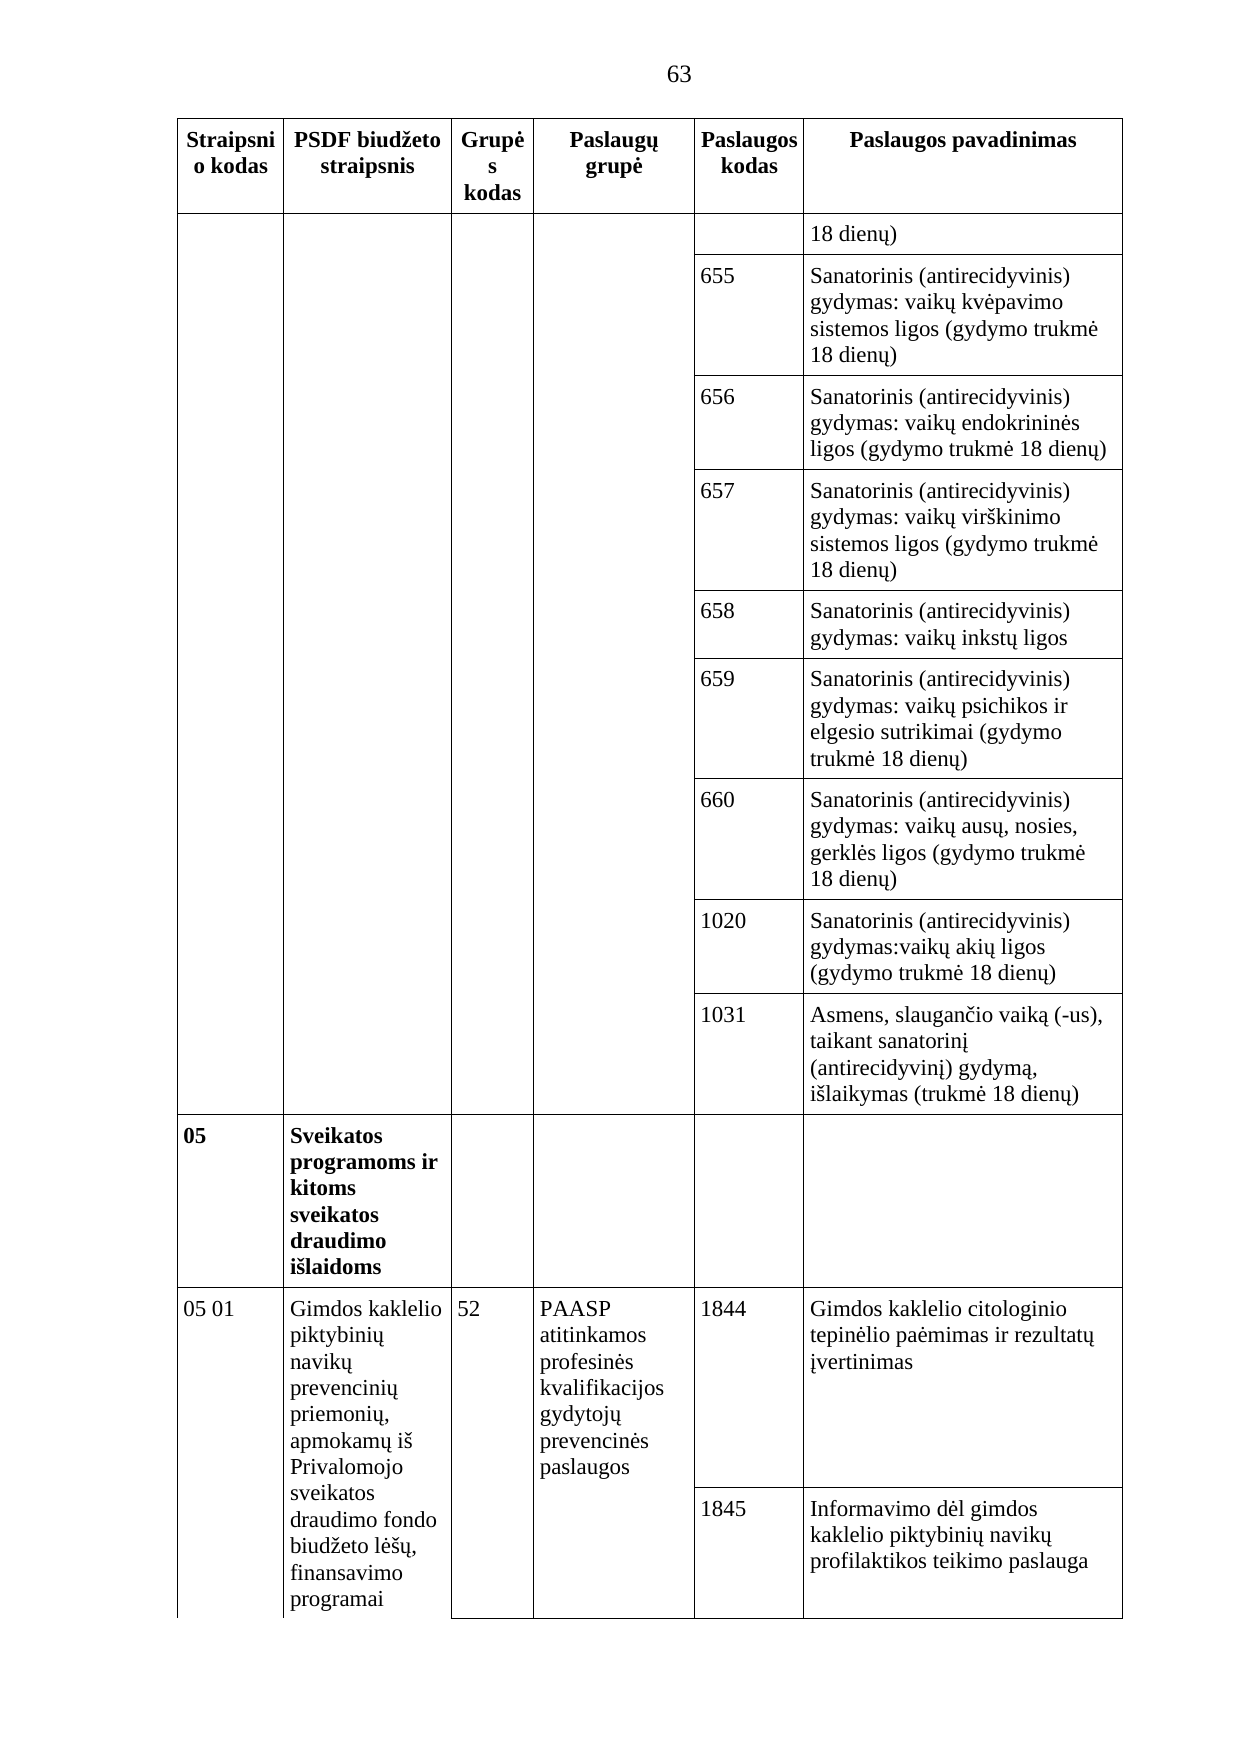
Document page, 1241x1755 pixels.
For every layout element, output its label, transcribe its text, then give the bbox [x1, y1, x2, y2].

table_cell [804, 1115, 1122, 1287]
table_cell [284, 778, 451, 899]
table_cell 655 [695, 255, 803, 374]
table_cell [284, 993, 451, 1113]
table_header PSDF biudžeto straipsnis [284, 119, 451, 212]
table_cell 1020 [695, 900, 803, 993]
table_cell Gimdos kaklelio piktybinių navikų prevencinių priemonių, apmokamų iš Privalomojo sveikatos draudimo fondo biudžeto lėšų, finansavimo programai [284, 1288, 451, 1618]
table_cell [534, 993, 694, 1113]
table_cell [284, 469, 451, 589]
table_cell Informavimo dėl gimdos kaklelio piktybinių navikų profilaktikos teikimo paslauga [804, 1488, 1122, 1618]
table_cell [178, 658, 283, 778]
table_cell [534, 899, 694, 993]
table_cell Sanatorinis (antirecidyvinis) gydymas:vaikų akių ligos (gydymo trukmė 18 dienų) [804, 900, 1122, 993]
table_cell 18 dienų) [804, 214, 1122, 254]
table_cell [534, 469, 694, 589]
table_cell [178, 1487, 283, 1618]
table_header Straipsnio kodas [178, 119, 283, 212]
table_cell [452, 658, 533, 778]
table_cell [284, 658, 451, 778]
table_cell [284, 899, 451, 993]
table_cell 659 [695, 659, 803, 778]
table_cell PAASP atitinkamos profesinės kvalifikacijos gydytojų prevencinės paslaugos [534, 1288, 694, 1487]
table_cell 1031 [695, 994, 803, 1113]
table_cell [452, 1487, 533, 1618]
table_cell [452, 214, 533, 254]
table_cell 05 [178, 1115, 283, 1287]
table_cell [284, 214, 451, 254]
table_cell [534, 590, 694, 657]
table_cell Sanatorinis (antirecidyvinis) gydymas: vaikų kvėpavimo sistemos ligos (gydymo trukmė 18 dienų) [804, 255, 1122, 374]
table_cell 657 [695, 470, 803, 589]
table_cell [178, 469, 283, 589]
table_cell 52 [452, 1288, 533, 1487]
table_cell 656 [695, 376, 803, 469]
table_cell [452, 469, 533, 589]
table_cell [178, 590, 283, 657]
table_cell [452, 1115, 533, 1287]
table_cell 658 [695, 591, 803, 657]
table_cell Sanatorinis (antirecidyvinis) gydymas: vaikų ausų, nosies, gerklės ligos (gydymo trukmė 18 dienų) [804, 779, 1122, 899]
table_cell 1845 [695, 1488, 803, 1618]
table_header Paslaugų grupė [534, 119, 694, 212]
table_cell Gimdos kaklelio citologinio tepinėlio paėmimas ir rezultatų įvertinimas [804, 1288, 1122, 1487]
table_cell [178, 254, 283, 374]
table_cell [284, 375, 451, 469]
table_cell [452, 590, 533, 657]
table_cell [452, 778, 533, 899]
table_cell [695, 1115, 803, 1287]
table_cell 660 [695, 779, 803, 899]
table_header Paslaugos pavadinimas [804, 119, 1122, 212]
table_cell [452, 375, 533, 469]
table_cell [178, 375, 283, 469]
table_cell [452, 899, 533, 993]
table_header Grupės kodas [452, 119, 533, 212]
table_cell Sanatorinis (antirecidyvinis) gydymas: vaikų virškinimo sistemos ligos (gydymo trukmė 18 dienų) [804, 470, 1122, 589]
table_cell Asmens, slaugančio vaiką (-us), taikant sanatorinį (antirecidyvinį) gydymą, išlaikymas (trukmė 18 dienų) [804, 994, 1122, 1113]
table_cell [534, 1115, 694, 1287]
table_cell 05 01 [178, 1288, 283, 1487]
table_cell [452, 993, 533, 1113]
table_cell [178, 214, 283, 254]
table_cell [534, 214, 694, 254]
table_header Paslaugos kodas [695, 119, 803, 212]
table_cell [534, 254, 694, 374]
table_cell [534, 1487, 694, 1618]
table_cell Sanatorinis (antirecidyvinis) gydymas: vaikų psichikos ir elgesio sutrikimai (gydymo trukmė 18 dienų) [804, 659, 1122, 778]
table_cell [695, 214, 803, 254]
table_cell [284, 254, 451, 374]
table_cell [534, 375, 694, 469]
table_cell [284, 590, 451, 657]
table_cell [534, 778, 694, 899]
table_cell Sveikatos programoms ir kitoms sveikatos draudimo išlaidoms [284, 1115, 451, 1287]
table_cell [534, 658, 694, 778]
table_cell 1844 [695, 1288, 803, 1487]
table_cell [178, 993, 283, 1113]
table_cell Sanatorinis (antirecidyvinis) gydymas: vaikų inkstų ligos [804, 591, 1122, 657]
table_cell [178, 778, 283, 899]
table_cell [178, 899, 283, 993]
table_cell Sanatorinis (antirecidyvinis) gydymas: vaikų endokrininės ligos (gydymo trukmė 18 dienų) [804, 376, 1122, 469]
table_cell [452, 254, 533, 374]
